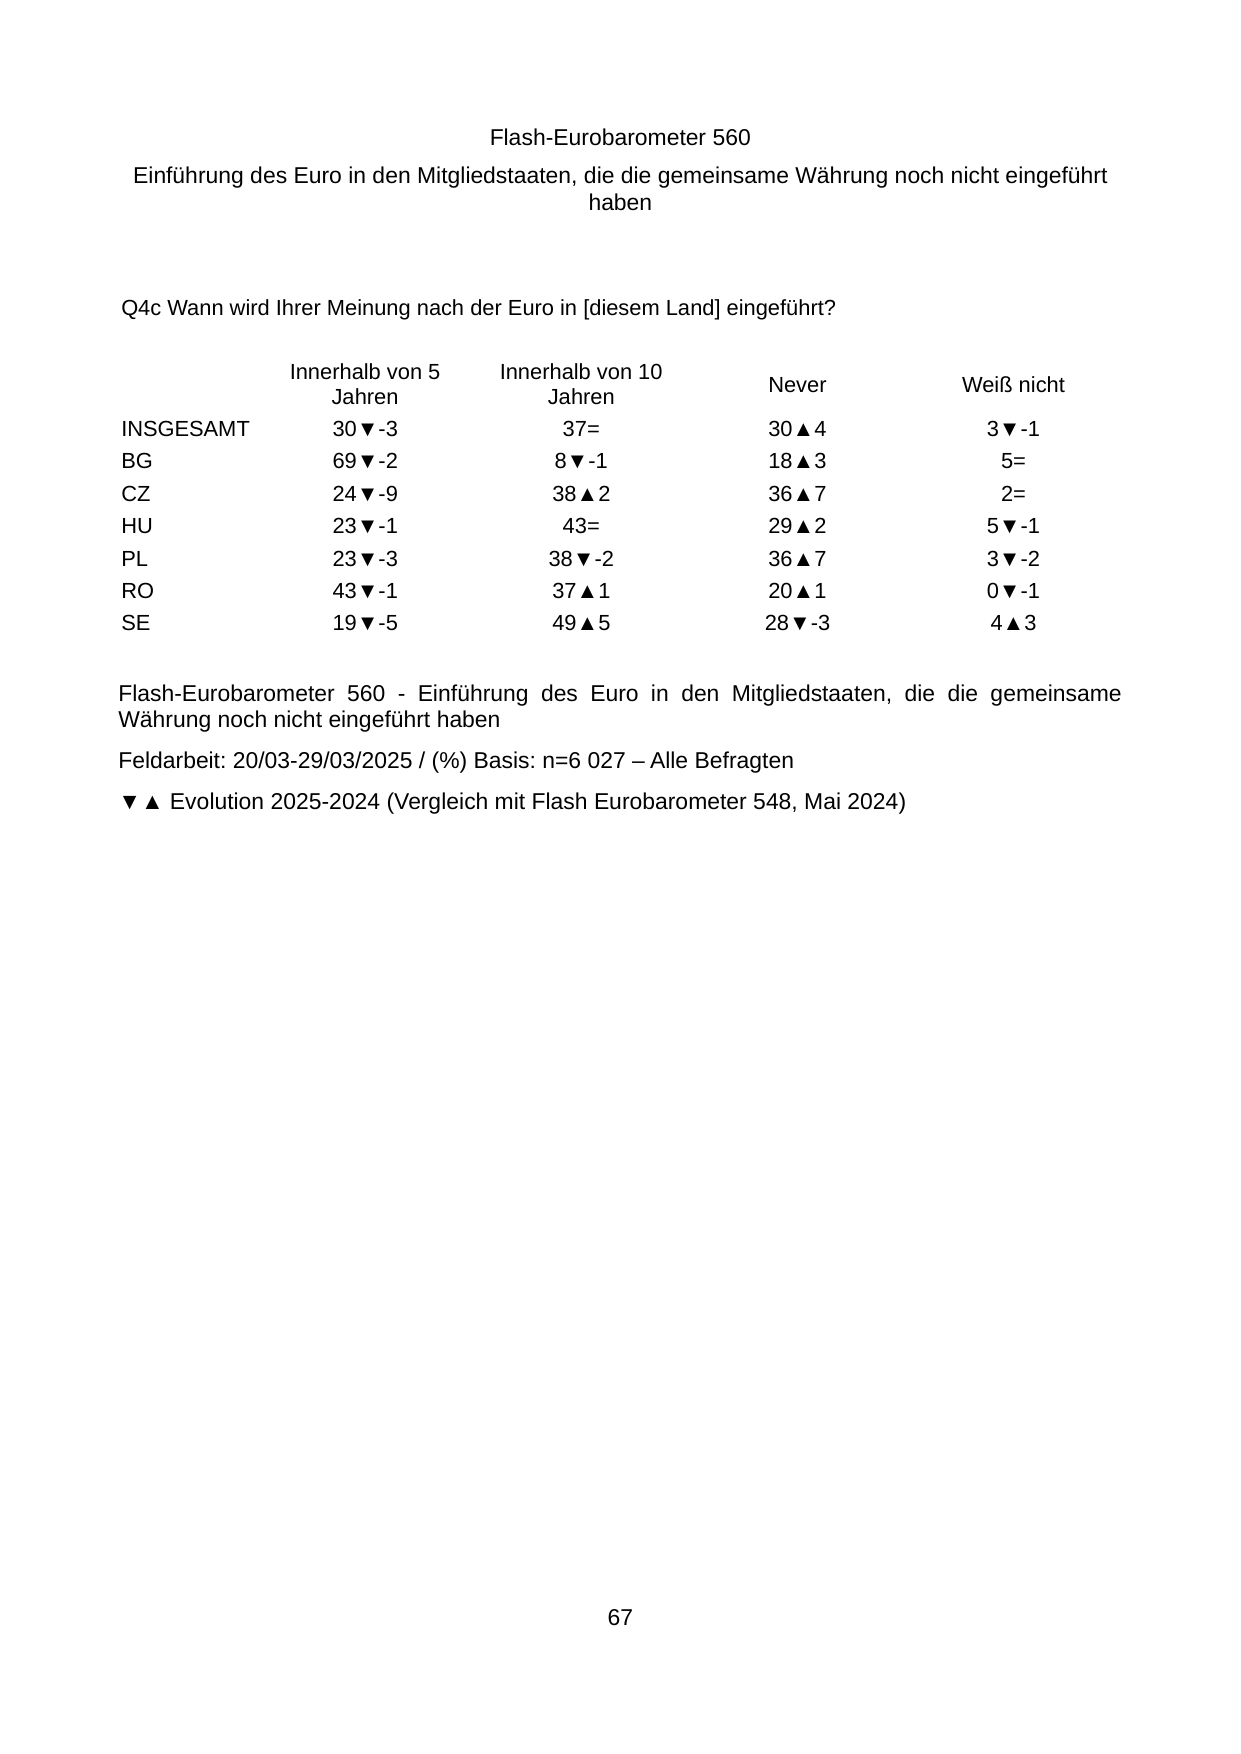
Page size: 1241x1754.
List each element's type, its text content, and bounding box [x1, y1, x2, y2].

table_cell 24▼-9 [257, 477, 473, 509]
table_cell 5= [905, 445, 1121, 477]
table_cell 3▼-1 [905, 413, 1121, 445]
table_cell 36▲7 [689, 477, 905, 509]
table_cell 38▲2 [473, 477, 689, 509]
table_header Q4c Wann wird Ihrer Meinung nach der Euro in [diesem Land] eingeführt? [118, 291, 1121, 324]
table_cell 43▼-1 [257, 574, 473, 607]
table_cell RO [118, 574, 257, 607]
table_cell 5▼-1 [905, 510, 1121, 542]
table_cell 2= [905, 477, 1121, 509]
table_cell 30▲4 [689, 413, 905, 445]
table_cell 30▼-3 [257, 413, 473, 445]
text Flash-Eurobarometer 560 - Einführung des Euro in den Mitgliedstaaten, die die gemeinsame Währung noch nicht eingeführt haben [118, 680, 1122, 733]
table_cell 69▼-2 [257, 445, 473, 477]
table_cell 18▲3 [689, 445, 905, 477]
table_cell Innerhalb von 5 Jahren [257, 356, 473, 412]
table_cell BG [118, 445, 257, 477]
table_cell 20▲1 [689, 574, 905, 607]
table_cell [905, 324, 1121, 356]
table_cell [118, 324, 257, 356]
table_cell PL [118, 542, 257, 574]
table_cell [473, 324, 689, 356]
table_cell 29▲2 [689, 510, 905, 542]
table_cell 37= [473, 413, 689, 445]
text ▼▲ Evolution 2025-2024 (Vergleich mit Flash Eurobarometer 548, Mai 2024) [118, 788, 1122, 815]
table_cell 38▼-2 [473, 542, 689, 574]
table_cell 49▲5 [473, 607, 689, 639]
table_cell SE [118, 607, 257, 639]
table_cell 23▼-3 [257, 542, 473, 574]
table_cell 37▲1 [473, 574, 689, 607]
table_cell Weiß nicht [905, 356, 1121, 412]
table_cell 23▼-1 [257, 510, 473, 542]
table_cell [689, 324, 905, 356]
table_cell 8▼-1 [473, 445, 689, 477]
table_cell 43= [473, 510, 689, 542]
table_cell 36▲7 [689, 542, 905, 574]
table_cell 28▼-3 [689, 607, 905, 639]
table_cell [118, 356, 257, 412]
table_cell 0▼-1 [905, 574, 1121, 607]
table_cell HU [118, 510, 257, 542]
table_cell 19▼-5 [257, 607, 473, 639]
table_cell INSGESAMT [118, 413, 257, 445]
table_cell CZ [118, 477, 257, 509]
table_cell Innerhalb von 10 Jahren [473, 356, 689, 412]
table_cell [257, 324, 473, 356]
table_cell 4▲3 [905, 607, 1121, 639]
table_cell 3▼-2 [905, 542, 1121, 574]
table_cell Never [689, 356, 905, 412]
text Feldarbeit: 20/03-29/03/2025 / (%) Basis: n=6 027 – Alle Befragten [118, 747, 1122, 774]
